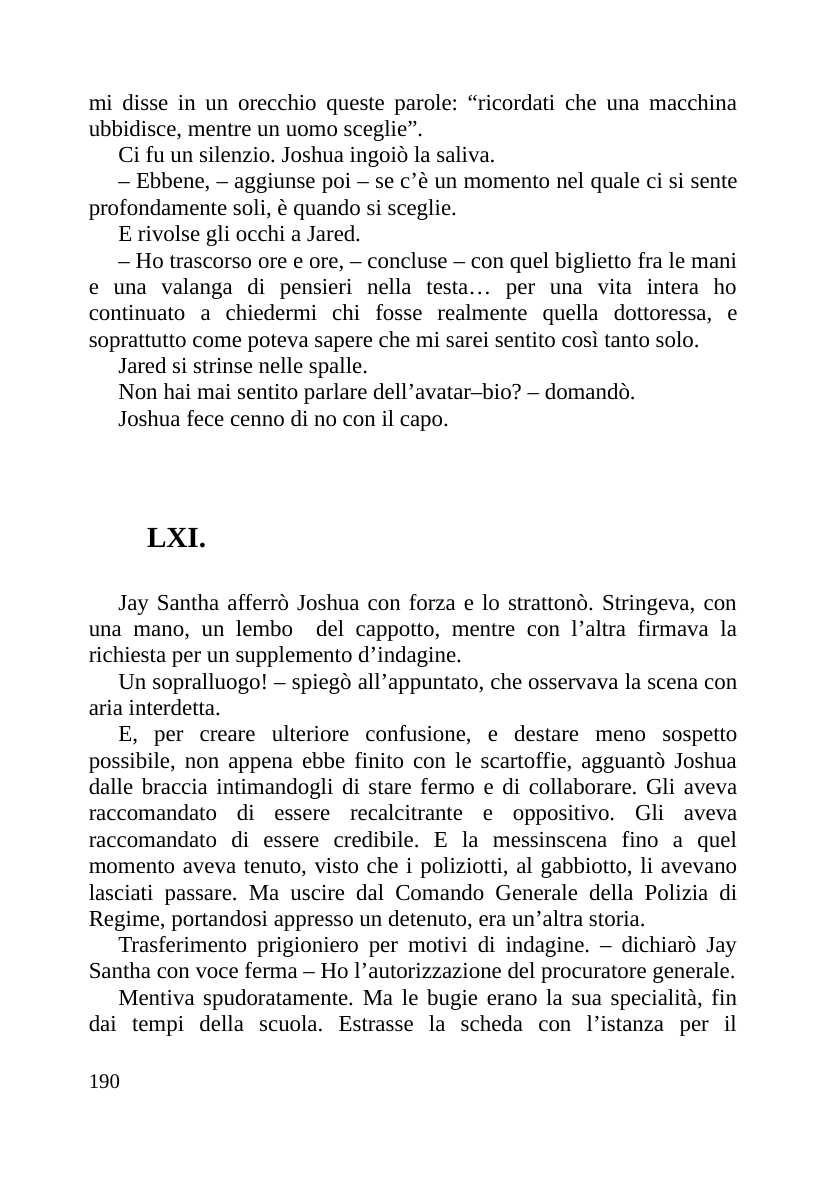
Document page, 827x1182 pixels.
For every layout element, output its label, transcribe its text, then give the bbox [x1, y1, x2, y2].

text E rivolse gli occhi a Jared. [88, 220, 738, 247]
text Trasferimento prigioniero per motivi di indagine. – dichiarò Jay Santha con voce ferma – Ho l’autorizzazione del procuratore generale. [88, 931, 738, 984]
subtitle LXI. [88, 520, 738, 553]
text Mentiva spudoratamente. Ma le bugie erano la sua specialità, fin dai tempi della scuola. Estrasse la scheda con l’istanza per il [88, 984, 738, 1037]
text E, per creare ulteriore confusione, e destare meno sospetto possibile, non appena ebbe finito con le scartoffie, agguantò Joshua dalle braccia intimandogli di stare fermo e di collaborare. Gli aveva raccomandato di essere recalcitrante e oppositivo. Gli aveva raccomandato di essere credibile. E la messinscena fino a quel momento aveva tenuto, visto che i poliziotti, al gabbiotto, li avevano lasciati passare. Ma uscire dal Comando Generale della Polizia di Regime, portandosi appresso un detenuto, era un’altra storia. [88, 720, 738, 931]
text – Ebbene, – aggiunse poi – se c’è un momento nel quale ci si sente profondamente soli, è quando si sceglie. [88, 168, 738, 220]
text Jared si strinse nelle spalle. [88, 352, 738, 378]
text Joshua fece cenno di no con il capo. [88, 405, 738, 431]
text – Ho trascorso ore e ore, – concluse – con quel biglietto fra le mani e una valanga di pensieri nella testa… per una vita intera ho continuato a chiedermi chi fosse realmente quella dottoressa, e soprattutto come poteva sapere che mi sarei sentito così tanto solo. [88, 247, 738, 352]
text Ci fu un silenzio. Joshua ingoiò la saliva. [88, 141, 738, 168]
text Non hai mai sentito parlare dell’avatar–bio? – domandò. [88, 378, 738, 405]
text Jay Santha afferrò Joshua con forza e lo strattonò. Stringeva, con una mano, un lembo del cappotto, mentre con l’altra firmava la richiesta per un supplemento d’indagine. [88, 589, 738, 668]
text mi disse in un orecchio queste parole: “ricordati che una macchina ubbidisce, mentre un uomo sceglie”. [88, 88, 738, 141]
text Un sopralluogo! – spiegò all’appuntato, che osservava la scena con aria interdetta. [88, 668, 738, 720]
